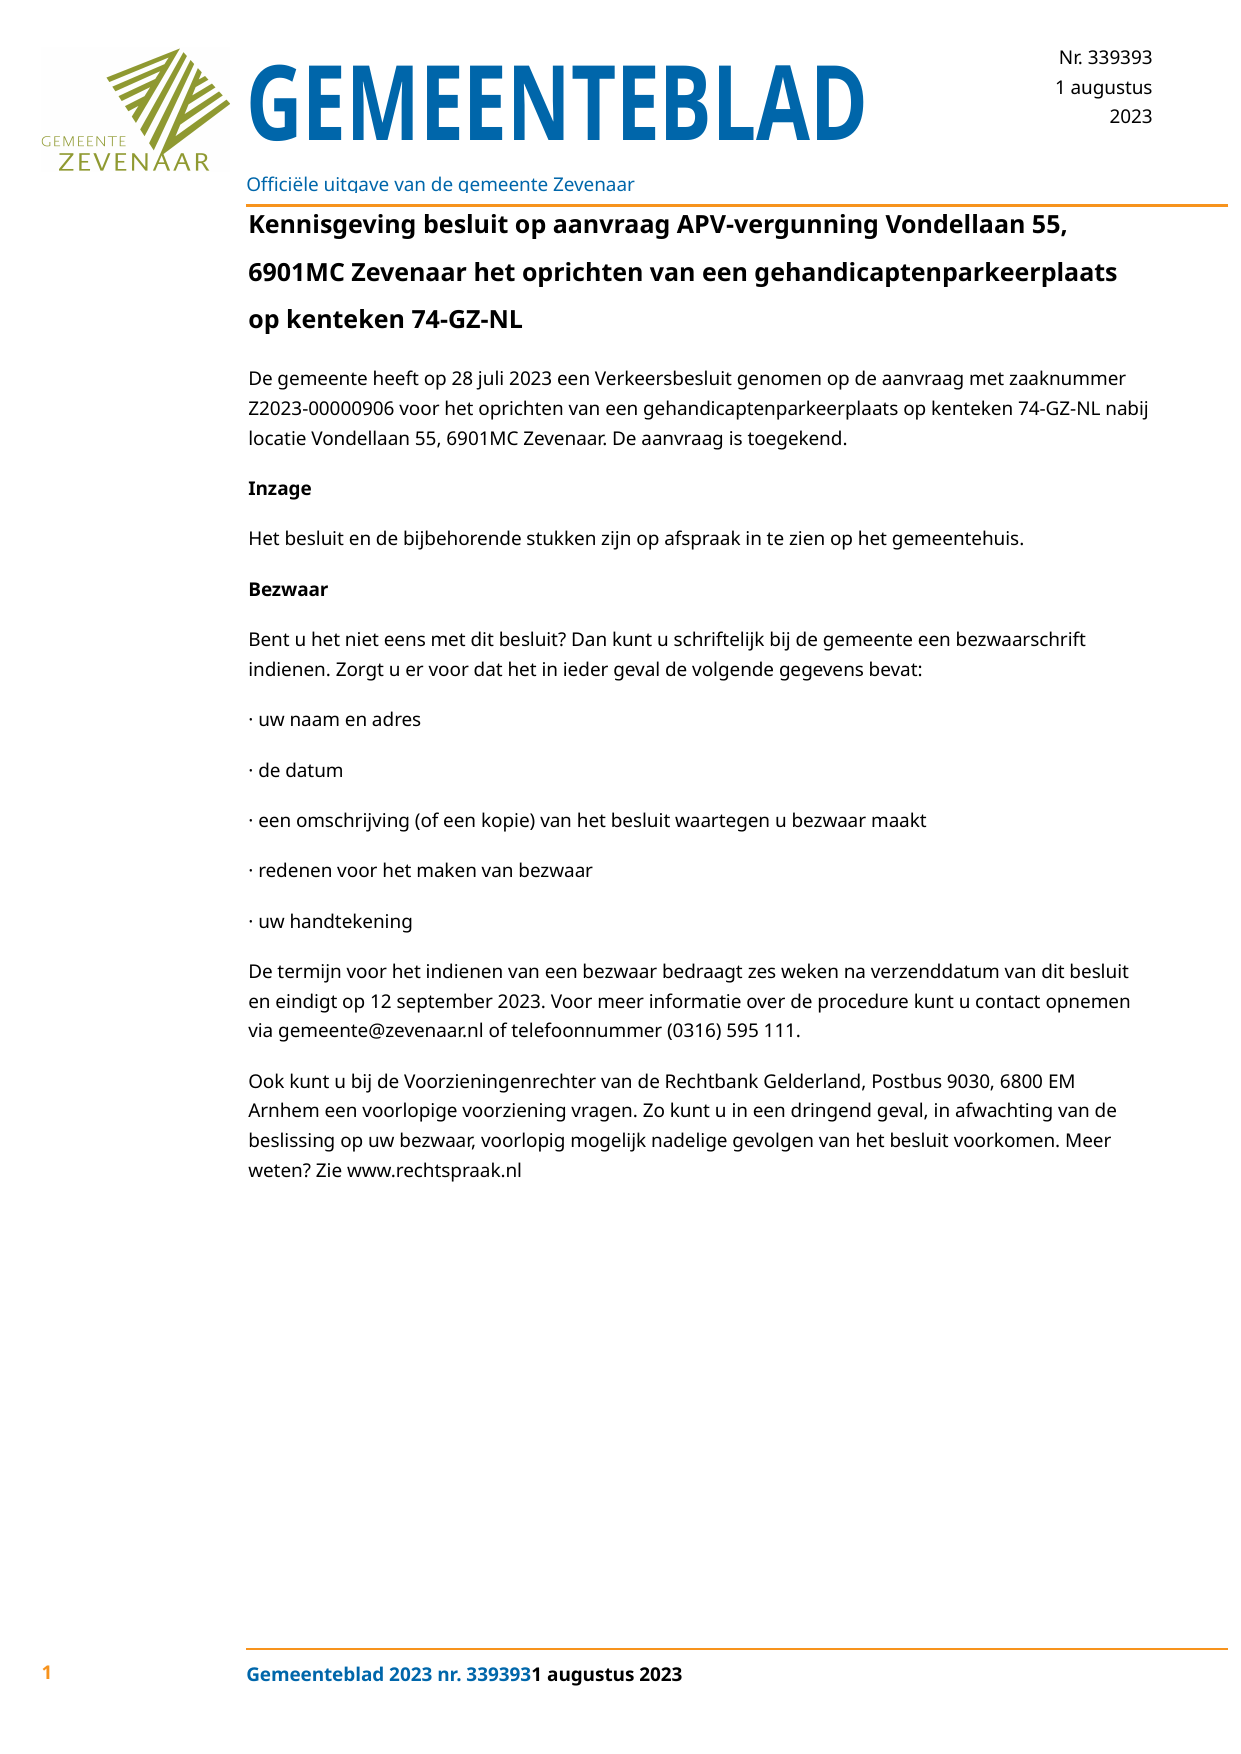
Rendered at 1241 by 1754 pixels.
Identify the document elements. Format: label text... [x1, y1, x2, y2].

text De gemeente heeft op 28 juli 2023 een Verkeersbesluit genomen op de aanvraag met zaaknummer Z2023-00000906 voor het oprichten van een gehandicaptenparkeerplaats op kenteken 74-GZ-NL nabij locatie Vondellaan 55, 6901MC Zevenaar. De aanvraag is toegekend. [248, 366, 1152, 450]
text Kennisgeving besluit op aanvraag APV-vergunning Vondellaan 55, 6901MC Zevenaar het oprichten van een gehandicaptenparkeerplaats op kenteken 74-GZ-NL [248, 207, 1152, 336]
text Inzage [248, 475, 1152, 501]
text · een omschrijving (of een kopie) van het besluit waartegen u bezwaar maakt [248, 807, 1152, 833]
text Bent u het niet eens met dit besluit? Dan kunt u schriftelijk bij de gemeente een bezwaarschrift indienen. Zorgt u er voor dat het in ieder geval de volgende gegevens bevat: [248, 626, 1152, 682]
text · redenen voor het maken van bezwaar [248, 858, 1152, 883]
text · uw handtekening [248, 908, 1152, 934]
text De termijn voor het indienen van een bezwaar bedraagt zes weken na verzenddatum van dit besluit en eindigt op 12 september 2023. Voor meer informatie over de procedure kunt u contact opnemen via gemeente@zevenaar.nl of telefoonnummer (0316) 595 111. [248, 958, 1152, 1043]
text Het besluit en de bijbehorende stukken zijn op afspraak in te zien op het gemeentehuis. [248, 526, 1152, 551]
text Ook kunt u bij de Voorzieningenrechter van de Rechtbank Gelderland, Postbus 9030, 6800 EM Arnhem een voorlopige voorziening vragen. Zo kunt u in een dringend geval, in afwachting van de beslissing op uw bezwaar, voorlopig mogelijk nadelige gevolgen van het besluit voorkomen. Meer weten? Zie www.rechtspraak.nl [248, 1068, 1152, 1182]
text · de datum [248, 757, 1152, 782]
text Bezwaar [248, 576, 1152, 602]
text · uw naam en adres [248, 706, 1152, 732]
picture [41, 47, 231, 172]
